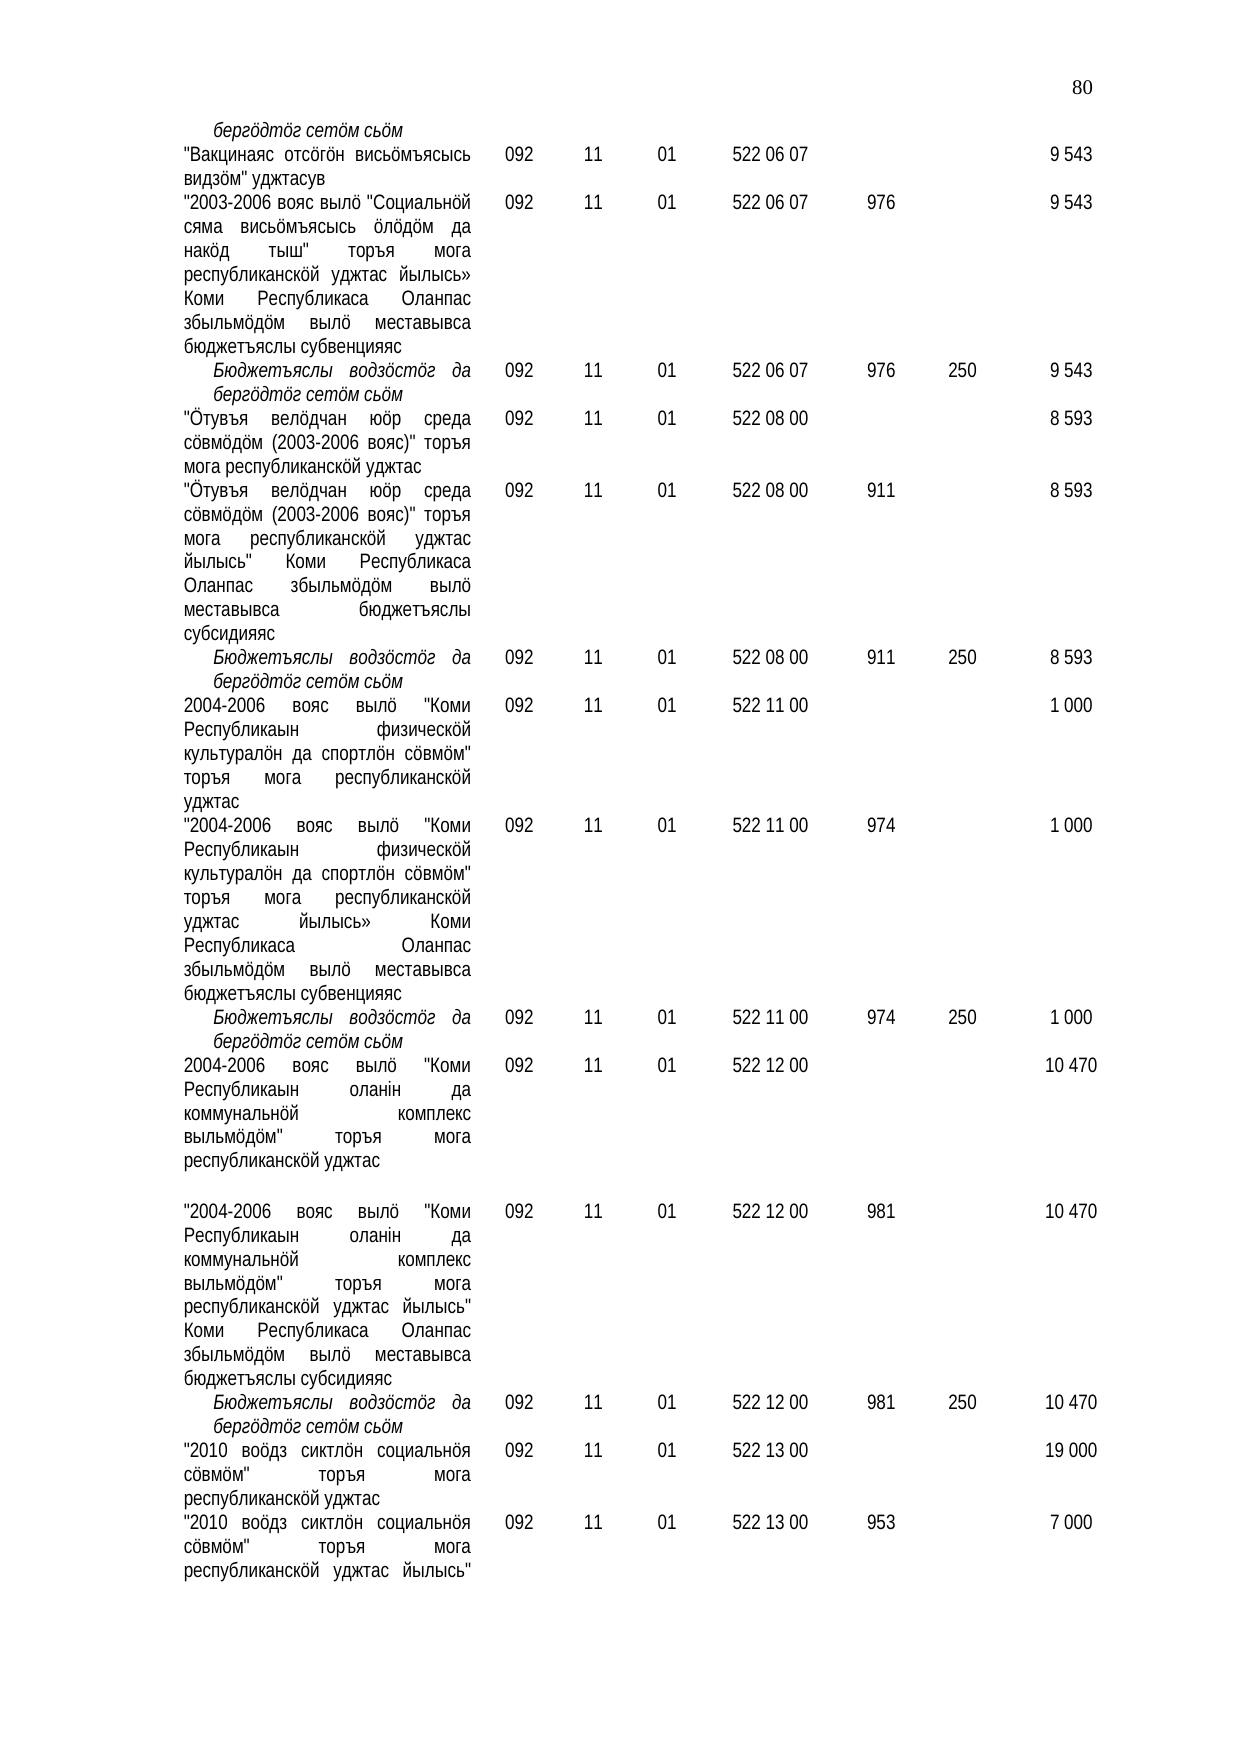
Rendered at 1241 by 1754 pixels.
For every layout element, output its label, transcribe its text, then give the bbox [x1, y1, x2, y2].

table_cell 11 [556, 1199, 630, 1390]
table_cell Бюджетъяслы водзöстöг да бергöдтöг сетöм сьöм [172, 645, 482, 693]
table_cell [1143, 1510, 1217, 1582]
table_cell "2003-2006 вояс вылö "Социальнöй сяма висьöмъясысь öлöдöм да накöд тыш" торъя мога республиканскöй уджтас йылысь» Коми Республикаса Оланпас збыльмöдöм вылö меставывса бюджетъяслы субвенцияяс [172, 190, 482, 358]
table_cell 11 [556, 478, 630, 645]
table_cell [482, 1172, 556, 1199]
table_cell [1143, 190, 1217, 358]
table_cell [925, 478, 999, 645]
table_cell 8 593 [999, 406, 1143, 477]
table_cell [1143, 693, 1217, 813]
table_cell [999, 1172, 1143, 1199]
table_cell 01 [630, 1199, 704, 1390]
table_cell 092 [482, 1053, 556, 1172]
table_cell 522 12 00 [704, 1053, 837, 1172]
table_cell 953 [837, 1510, 925, 1582]
table_cell 10 470 [999, 1390, 1143, 1438]
table_cell 092 [482, 693, 556, 813]
table_cell 092 [482, 1510, 556, 1582]
table_cell [1143, 1005, 1217, 1052]
table_cell [1143, 118, 1217, 142]
table_cell Бюджетъяслы водзöстöг да бергöдтöг сетöм сьöм [172, 358, 482, 406]
table_cell 911 [837, 478, 925, 645]
table_cell 250 [925, 645, 999, 693]
table_cell [556, 118, 630, 142]
table_cell [1143, 1199, 1217, 1390]
table_cell [925, 190, 999, 358]
table_cell "2010 воöдз сиктлöн социальнöя сöвмöм" торъя мога республиканскöй уджтас йылысь" [172, 1510, 482, 1582]
table_cell [1143, 142, 1217, 190]
table_cell 2004-2006 вояс вылö "Коми Республикаын физическöй культуралöн да спортлöн сöвмöм" торъя мога республиканскöй уджтас [172, 693, 482, 813]
table_cell 11 [556, 190, 630, 358]
table_cell Бюджетъяслы водзöстöг да бергöдтöг сетöм сьöм [172, 1390, 482, 1438]
table_cell "2004-2006 вояс вылö "Коми Республикаын физическöй культуралöн да спортлöн сöвмöм" торъя мога республиканскöй уджтас йылысь» Коми Республикаса Оланпас збыльмöдöм вылö меставывса бюджетъяслы субвенцияяс [172, 813, 482, 1004]
table_cell 11 [556, 693, 630, 813]
table_cell [837, 142, 925, 190]
table_cell [925, 142, 999, 190]
table_cell 1 000 [999, 813, 1143, 1004]
table_cell [925, 813, 999, 1004]
table_cell 522 08 00 [704, 645, 837, 693]
table_cell 01 [630, 1438, 704, 1510]
table_cell 11 [556, 406, 630, 477]
table_cell 092 [482, 358, 556, 406]
table_cell 522 11 00 [704, 813, 837, 1004]
table_cell "2010 воöдз сиктлöн социальнöя сöвмöм" торъя мога республиканскöй уджтас [172, 1438, 482, 1510]
table_cell [482, 118, 556, 142]
table_cell 250 [925, 1390, 999, 1438]
table_cell 522 12 00 [704, 1390, 837, 1438]
table_cell [999, 118, 1143, 142]
table_cell 092 [482, 478, 556, 645]
table_cell [837, 1172, 925, 1199]
table_cell 522 11 00 [704, 693, 837, 813]
table_cell [630, 1172, 704, 1199]
table_cell 522 11 00 [704, 1005, 837, 1052]
table_cell [837, 1438, 925, 1510]
table_cell 19 000 [999, 1438, 1143, 1510]
table_cell [925, 406, 999, 477]
table_cell 01 [630, 645, 704, 693]
table_cell 11 [556, 358, 630, 406]
table_cell бергöдтöг сетöм сьöм [172, 118, 482, 142]
table_cell 11 [556, 1510, 630, 1582]
table_cell 01 [630, 142, 704, 190]
table_cell 092 [482, 1438, 556, 1510]
table_cell "Öтувъя велöдчан юöр среда сöвмöдöм (2003-2006 вояс)" торъя мога республиканскöй уджтас йылысь" Коми Республикаса Оланпас збыльмöдöм вылö меставывса бюджетъяслы субсидияяс [172, 478, 482, 645]
table_cell 092 [482, 1005, 556, 1052]
table_cell [837, 693, 925, 813]
table_cell 522 08 00 [704, 478, 837, 645]
table_cell 9 543 [999, 190, 1143, 358]
table_cell [1143, 1390, 1217, 1438]
table_cell "2004-2006 вояс вылö "Коми Республикаын оланiн да коммунальнöй комплекс выльмöдöм" торъя мога республиканскöй уджтас йылысь" Коми Республикаса Оланпас збыльмöдöм вылö меставывса бюджетъяслы субсидияяс [172, 1199, 482, 1390]
table_cell 01 [630, 406, 704, 477]
table_cell 522 06 07 [704, 358, 837, 406]
table_cell 11 [556, 645, 630, 693]
table_cell [1143, 1172, 1217, 1199]
table_cell 9 543 [999, 358, 1143, 406]
table_cell "Вакцинаяс отсöгöн висьöмъясысь видзöм" уджтасув [172, 142, 482, 190]
table_cell 092 [482, 142, 556, 190]
table_cell [925, 693, 999, 813]
table_cell Бюджетъяслы водзöстöг да бергöдтöг сетöм сьöм [172, 1005, 482, 1052]
table_cell [630, 118, 704, 142]
table_cell 1 000 [999, 693, 1143, 813]
table_cell 522 12 00 [704, 1199, 837, 1390]
table_cell 522 08 00 [704, 406, 837, 477]
table_cell [925, 1172, 999, 1199]
table_cell 2004-2006 вояс вылö "Коми Республикаын оланiн да коммунальнöй комплекс выльмöдöм" торъя мога республиканскöй уджтас [172, 1053, 482, 1172]
table_cell 250 [925, 1005, 999, 1052]
table_cell 981 [837, 1199, 925, 1390]
table_cell 11 [556, 1438, 630, 1510]
table_cell 981 [837, 1390, 925, 1438]
table_cell 7 000 [999, 1510, 1143, 1582]
table_cell 11 [556, 142, 630, 190]
table_cell 092 [482, 645, 556, 693]
table_cell [172, 1172, 482, 1199]
table_cell [1143, 1438, 1217, 1510]
table_cell [556, 1172, 630, 1199]
table_cell [1143, 478, 1217, 645]
table_cell [1143, 358, 1217, 406]
table_cell 01 [630, 478, 704, 645]
table_cell [1143, 406, 1217, 477]
table_cell 01 [630, 693, 704, 813]
table_cell 01 [630, 190, 704, 358]
table_cell 01 [630, 813, 704, 1004]
table_cell 974 [837, 813, 925, 1004]
table_cell 01 [630, 1053, 704, 1172]
table_cell [1143, 645, 1217, 693]
table_cell 092 [482, 406, 556, 477]
table_cell 092 [482, 813, 556, 1004]
table_cell 01 [630, 1390, 704, 1438]
table_cell [1143, 1053, 1217, 1172]
table_cell [704, 118, 837, 142]
table_cell 01 [630, 1005, 704, 1052]
table_cell 11 [556, 1390, 630, 1438]
table_cell 11 [556, 813, 630, 1004]
table_cell [837, 1053, 925, 1172]
table_cell "Öтувъя велöдчан юöр среда сöвмöдöм (2003-2006 вояс)" торъя мога республиканскöй уджтас [172, 406, 482, 477]
table_cell 11 [556, 1053, 630, 1172]
table_cell 976 [837, 190, 925, 358]
table_cell [1143, 813, 1217, 1004]
table_cell [925, 1438, 999, 1510]
table_cell 10 470 [999, 1053, 1143, 1172]
table_cell 522 13 00 [704, 1510, 837, 1582]
table_cell 522 13 00 [704, 1438, 837, 1510]
table_cell 092 [482, 1199, 556, 1390]
table_cell 250 [925, 358, 999, 406]
table_cell [925, 1199, 999, 1390]
table_cell 522 06 07 [704, 142, 837, 190]
table_cell 9 543 [999, 142, 1143, 190]
table_cell [925, 1053, 999, 1172]
table_cell 8 593 [999, 645, 1143, 693]
table_cell 976 [837, 358, 925, 406]
table_cell 01 [630, 358, 704, 406]
table_cell 974 [837, 1005, 925, 1052]
table_cell 1 000 [999, 1005, 1143, 1052]
table_cell [837, 118, 925, 142]
table_cell [925, 118, 999, 142]
table_cell 092 [482, 190, 556, 358]
table_cell [925, 1510, 999, 1582]
table_cell 522 06 07 [704, 190, 837, 358]
table_cell [704, 1172, 837, 1199]
table_cell 11 [556, 1005, 630, 1052]
table_cell 911 [837, 645, 925, 693]
table_cell 10 470 [999, 1199, 1143, 1390]
table_cell 092 [482, 1390, 556, 1438]
table_cell [837, 406, 925, 477]
table_cell 8 593 [999, 478, 1143, 645]
table_cell 01 [630, 1510, 704, 1582]
